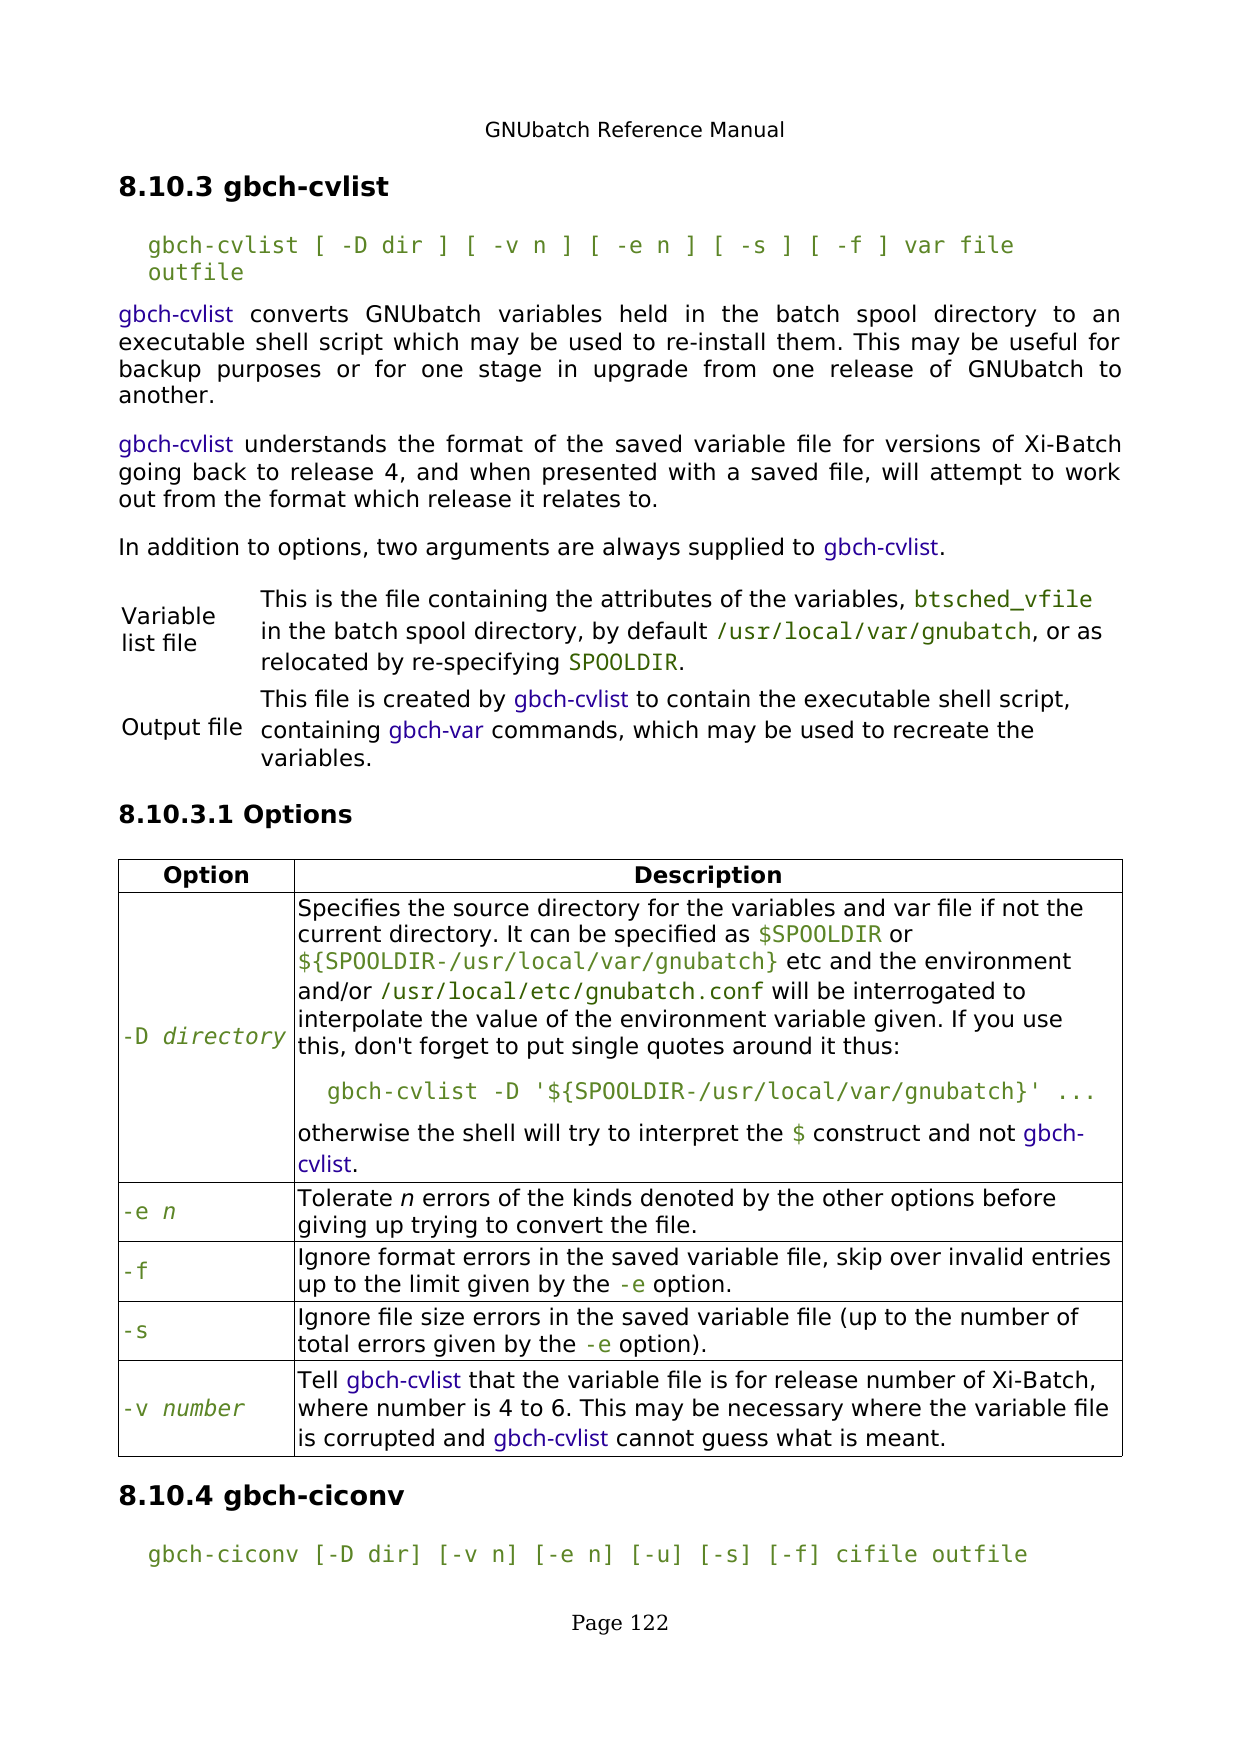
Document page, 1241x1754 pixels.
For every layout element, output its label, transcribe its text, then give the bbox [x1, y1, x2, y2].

subtitle gbch-cvlist [118, 172, 1122, 203]
table_cell Specifies the source directory for the variables and var file if not the current directory. It can be specified as $SPOOLDIR or ${SPOOLDIR-/usr/local/var/gnubatch} etc and the environment and/or /usr/local/etc/gnubatch.conf will be interrogated to interpolate the value of the environment variable given. If you use this, don't forget to put single quotes around it thus: gbch-cvlist -D '${SPOOLDIR-/usr/local/var/gnubatch}' ... otherwise the shell will try to interpret the $ construct and not gbch-cvlist. [295, 893, 1122, 1182]
table_cell Ignore format errors in the saved variable file, skip over invalid entries up to the limit given by the -e option. [295, 1242, 1122, 1301]
text gbch-cvlist [ -D dir ] [ -v n ] [ -e n ] [ -s ] [ -f ] var file outfile [148, 233, 1122, 286]
table_cell This file is created by gbch-cvlist to contain the executable shell script, containing gbch-var commands, which may be used to recreate the variables. [258, 680, 1122, 775]
table_cell -D directory [119, 893, 294, 1182]
text gbch-cvlist converts GNUbatch variables held in the batch spool directory to an executable shell script which may be used to re-install them. This may be useful for backup purposes or for one stage in upgrade from one release of GNUbatch to another. [118, 298, 1122, 409]
table_header Description [295, 860, 1122, 892]
table_cell Tolerate n errors of the kinds denoted by the other options before giving up trying to convert the file. [295, 1183, 1122, 1241]
table_header Option [119, 860, 294, 892]
table_header Variable list file [118, 581, 257, 680]
subtitle gbch-ciconv [118, 1481, 1122, 1512]
table_header This is the file containing the attributes of the variables, btsched_vfile in the batch spool directory, by default /usr/local/var/gnubatch, or as relocated by re-specifying SPOOLDIR. [258, 581, 1122, 680]
table_cell Tell gbch-cvlist that the variable file is for release number of Xi-Batch, where number is 4 to 6. This may be necessary where the variable file is corrupted and gbch-cvlist cannot guess what is meant. [295, 1361, 1122, 1456]
table_cell -e n [119, 1183, 294, 1241]
table_cell Ignore file size errors in the saved variable file (up to the number of total errors given by the -e option). [295, 1302, 1122, 1360]
text gbch-ciconv [-D dir] [-v n] [-e n] [-u] [-s] [-f] cifile outfile [148, 1542, 1122, 1568]
text gbch-cvlist understands the format of the saved variable file for versions of Xi-Batch going back to release 4, and when presented with a saved file, will attempt to work out from the format which release it relates to. [118, 428, 1122, 513]
table_cell Output file [118, 680, 257, 775]
table_cell -v number [119, 1361, 294, 1456]
subtitle Options [118, 800, 1122, 829]
table_cell -s [119, 1302, 294, 1360]
text In addition to options, two arguments are always supplied to gbch-cvlist. [118, 531, 1122, 562]
table_cell -f [119, 1242, 294, 1301]
